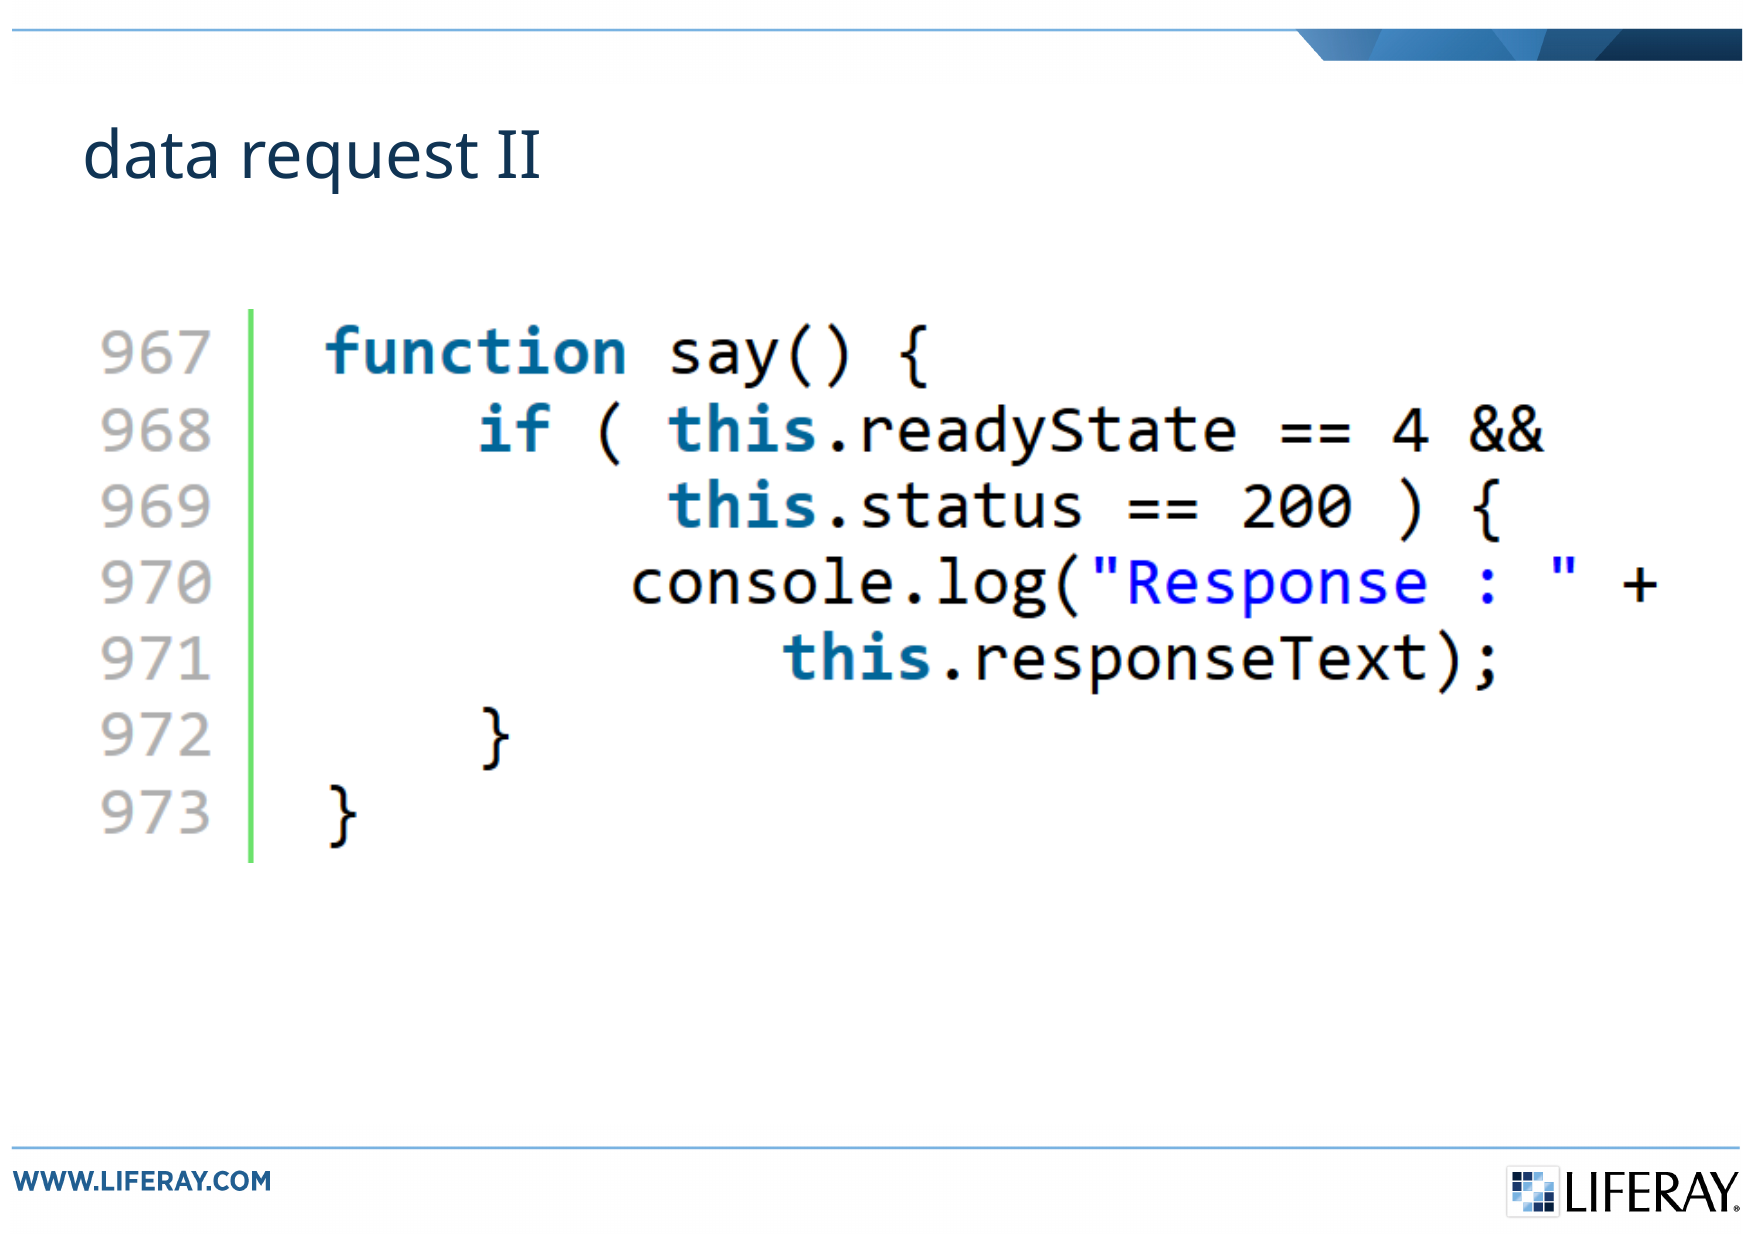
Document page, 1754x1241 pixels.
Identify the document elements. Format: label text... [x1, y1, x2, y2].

picture [12, 0, 1743, 84]
picture [75, 309, 1684, 863]
picture [10, 1124, 1741, 1234]
title data request II [82, 49, 1571, 257]
